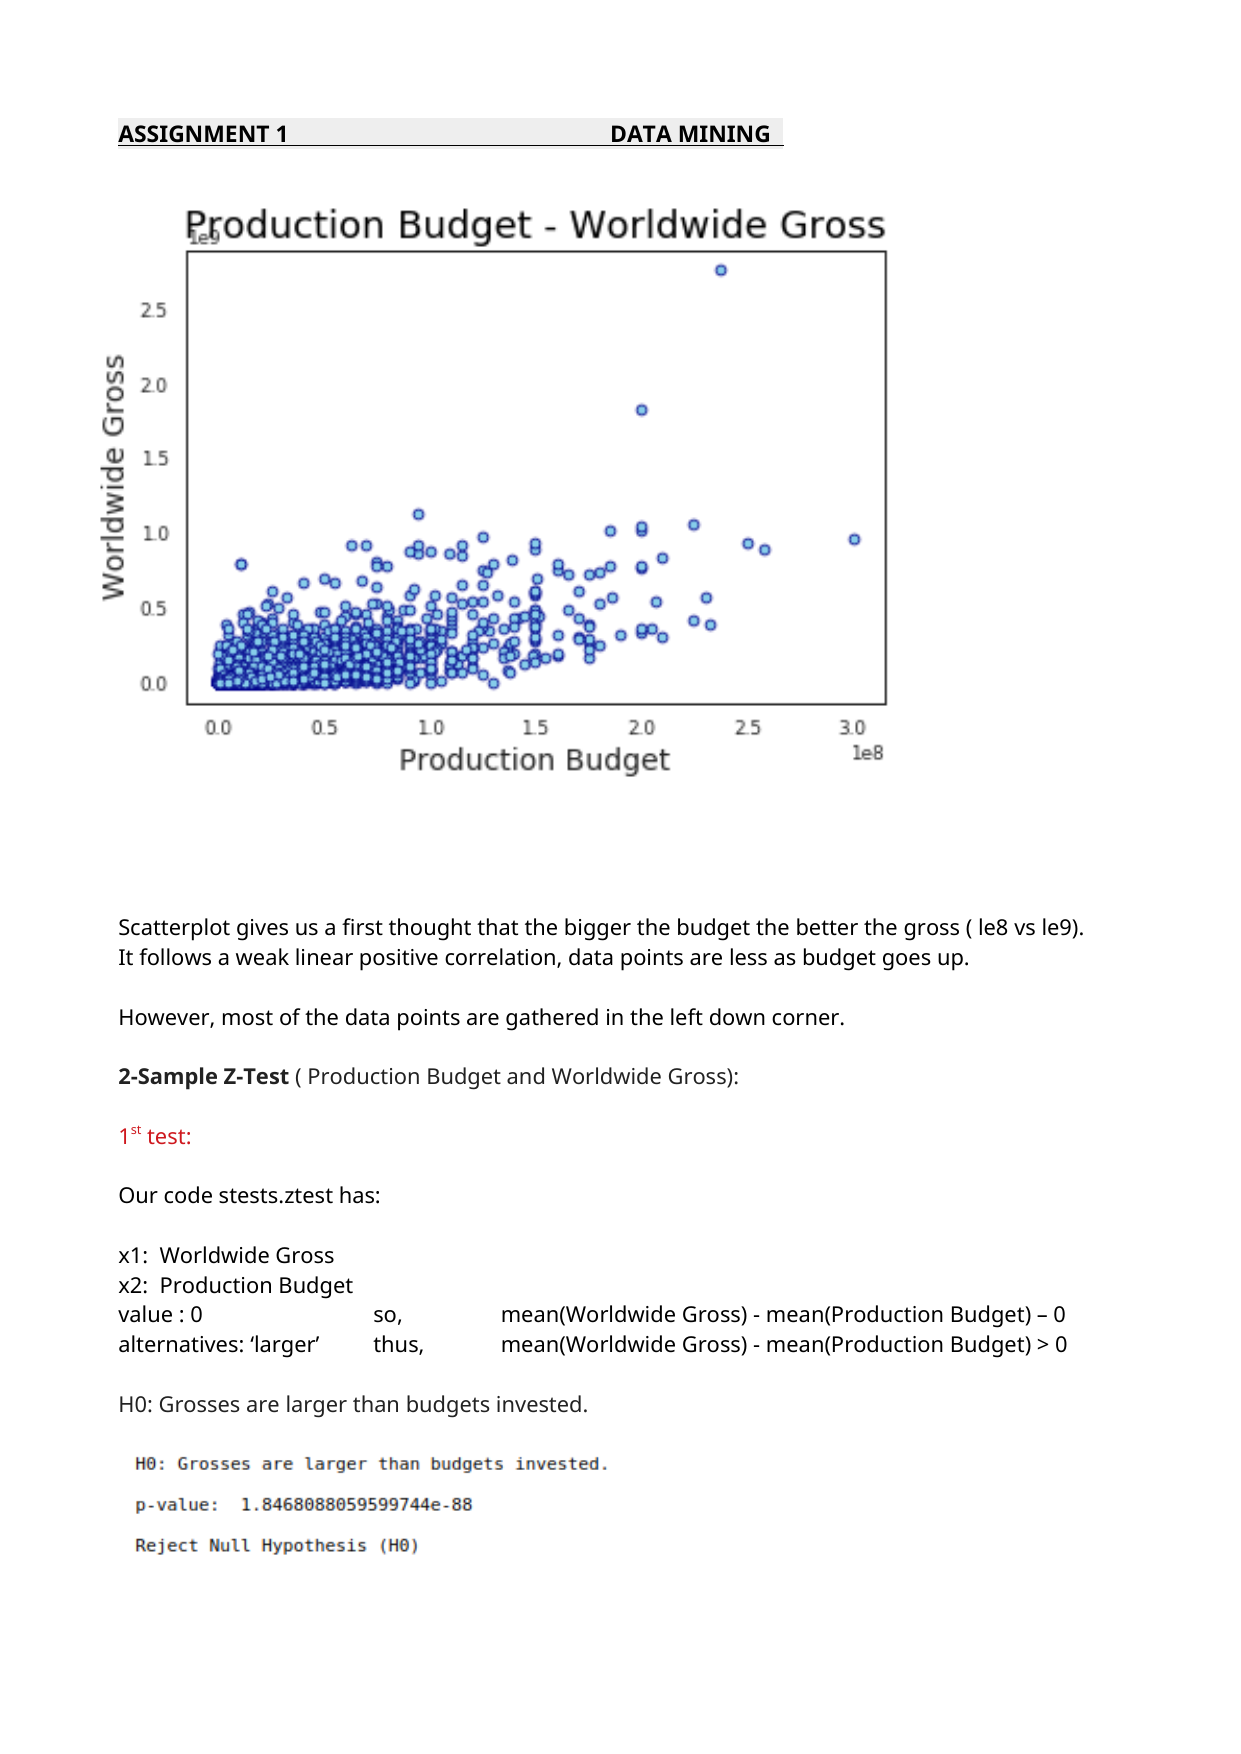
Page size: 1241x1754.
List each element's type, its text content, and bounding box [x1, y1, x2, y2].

text x2: Production Budget [118, 1270, 1122, 1299]
text 1st test: [118, 1121, 1122, 1151]
text Scatterplot gives us a first thought that the bigger the budget the better the gross ( le8 vs le9). [118, 912, 1122, 942]
text H0: Grosses are larger than budgets invested. [118, 1389, 1122, 1419]
text x1: Worldwide Gross [118, 1240, 1122, 1270]
text value : 0 so, mean(Worldwide Gross) - mean(Production Budget) – 0 [118, 1299, 1122, 1329]
text 2-Sample Z-Test ( Production Budget and Worldwide Gross): [118, 1061, 1122, 1091]
text Our code stests.ztest has: [118, 1180, 1122, 1210]
text However, most of the data points are gathered in the left down corner. [118, 1002, 1122, 1031]
text It follows a weak linear positive correlation, data points are less as budget goes up. [118, 942, 1122, 972]
text alternatives: ‘larger’ thus, mean(Worldwide Gross) - mean(Production Budget) > 0 [118, 1329, 1122, 1359]
picture [74, 178, 975, 779]
picture [118, 1448, 647, 1569]
